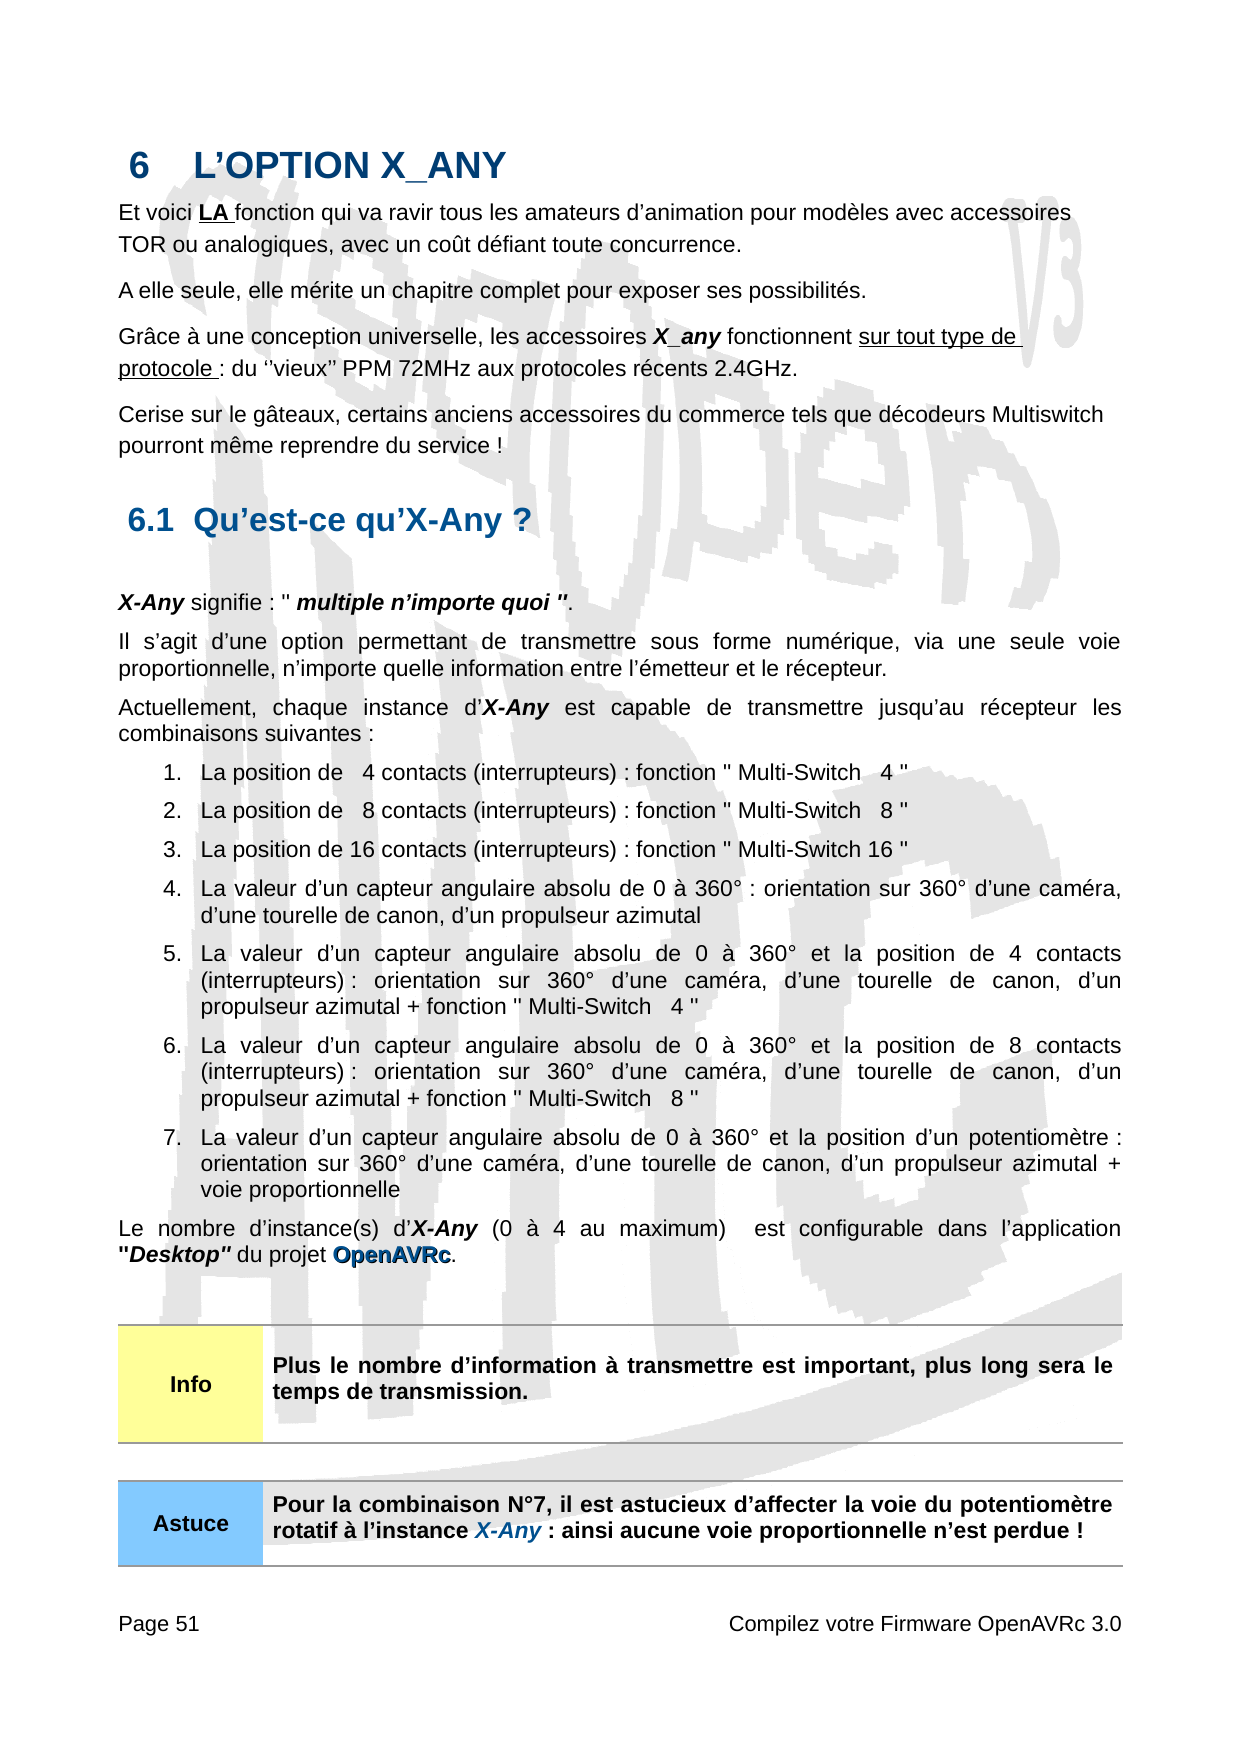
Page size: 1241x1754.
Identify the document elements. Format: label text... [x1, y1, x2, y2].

table_header Info [118, 1326, 263, 1442]
text Cerise sur le gâteaux, certains anciens accessoires du commerce tels que décodeurs Multiswitch pourront même reprendre du service ! [118, 401, 1122, 459]
table_header Astuce [118, 1482, 263, 1565]
text A elle seule, elle mérite un chapitre complet pour exposer ses possibilités. [118, 277, 1122, 303]
text Le nombre d’instance(s) d’X-Any (0 à 4 au maximum) est configurable dans l’application ''Desktop'' du projet OpenAVRc. [118, 1215, 1122, 1268]
text X-Any signifie : '' multiple n’importe quoi ''. [118, 589, 1122, 616]
subtitle L’OPTION X_ANY [118, 143, 1122, 187]
text Et voici LA fonction qui va ravir tous les amateurs d’animation pour modèles avec accessoires TOR ou analogiques, avec un coût défiant toute concurrence. [118, 199, 1122, 257]
list La valeur d’un capteur angulaire absolu de 0 à 360° et la position de 8 contacts (interrupteurs) : orientation sur 360° d’une caméra, d’une tourelle de canon, d’un propulseur azimutal + fonction '' Multi-Switch 8 '' [163, 1032, 1122, 1111]
list La valeur d’un capteur angulaire absolu de 0 à 360° et la position de 4 contacts (interrupteurs) : orientation sur 360° d’une caméra, d’une tourelle de canon, d’un propulseur azimutal + fonction '' Multi-Switch 4 '' [163, 940, 1122, 1019]
subtitle Qu’est-ce qu’X-Any ? [118, 499, 1122, 538]
list La valeur d’un capteur angulaire absolu de 0 à 360° et la position d’un potentiomètre : orientation sur 360° d’une caméra, d’une tourelle de canon, d’un propulseur azimutal + voie proportionnelle [163, 1123, 1122, 1203]
text Grâce à une conception universelle, les accessoires X_any fonctionnent sur tout type de protocole : du ‘’vieux’’ PPM 72MHz aux protocoles récents 2.4GHz. [118, 323, 1122, 381]
table_header Plus le nombre d’information à transmettre est important, plus long sera le temps de transmission. [264, 1326, 1122, 1442]
list La position de 8 contacts (interrupteurs) : fonction '' Multi-Switch 8 '' [163, 797, 1122, 824]
list La position de 16 contacts (interrupteurs) : fonction '' Multi-Switch 16 '' [163, 836, 1122, 863]
list La valeur d’un capteur angulaire absolu de 0 à 360° : orientation sur 360° d’une caméra, d’une tourelle de canon, d’un propulseur azimutal [163, 875, 1122, 928]
text Actuellement, chaque instance d’X-Any est capable de transmettre jusqu’au récepteur les combinaisons suivantes : [118, 693, 1122, 746]
text Il s’agit d’une option permettant de transmettre sous forme numérique, via une seule voie proportionnelle, n’importe quelle information entre l’émetteur et le récepteur. [118, 628, 1122, 681]
list La position de 4 contacts (interrupteurs) : fonction '' Multi-Switch 4 '' [163, 759, 1122, 785]
table_header Pour la combinaison N°7, il est astucieux d’affecter la voie du potentiomètre rotatif à l’instance X-Any : ainsi aucune voie proportionnelle n’est perdue ! [264, 1482, 1122, 1565]
